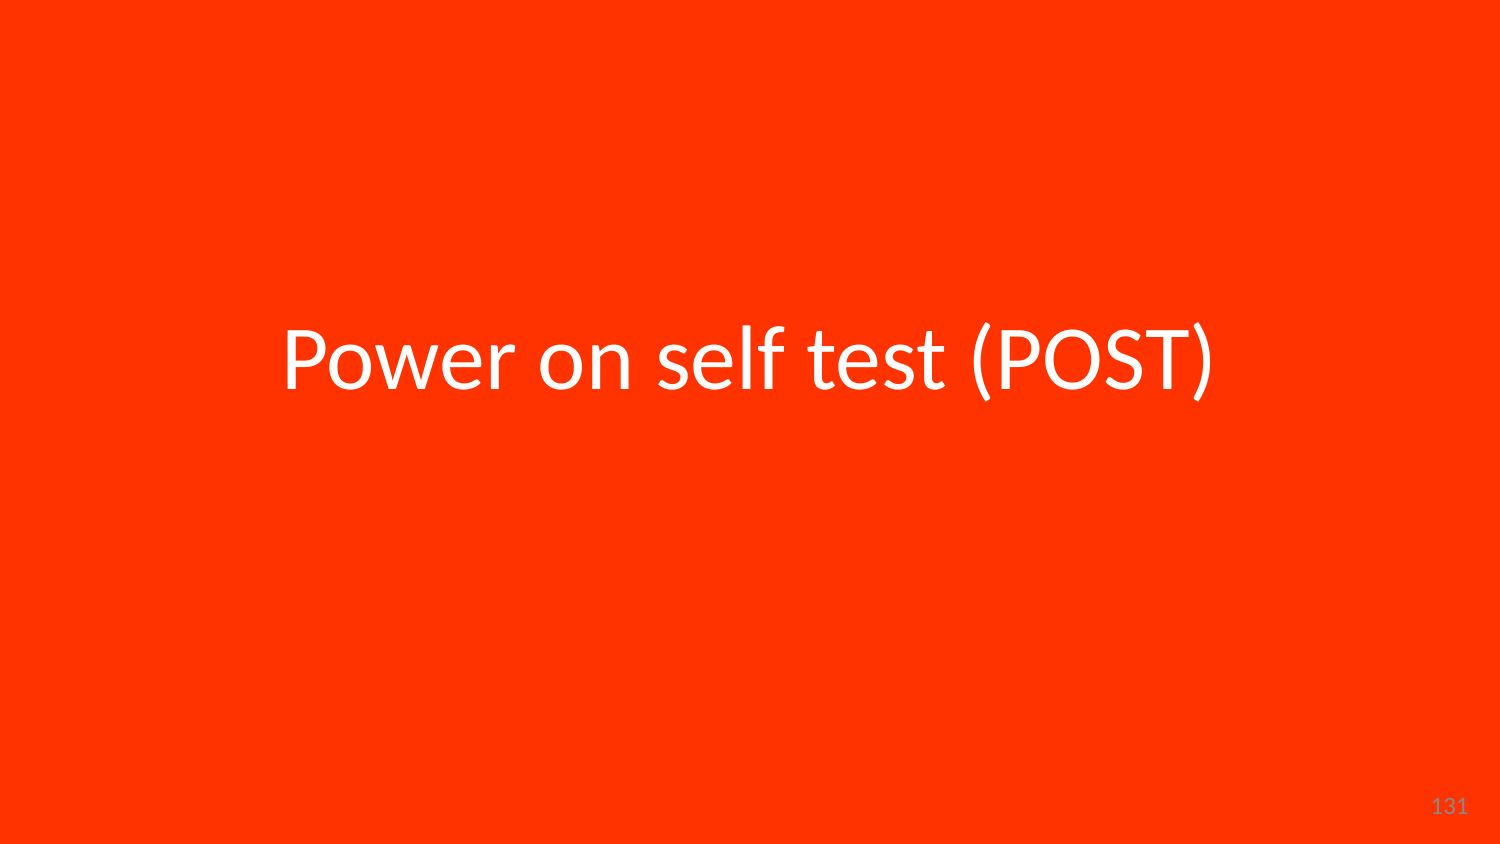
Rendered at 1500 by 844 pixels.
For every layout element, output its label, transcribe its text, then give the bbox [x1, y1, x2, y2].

title Power on self test (POST) [112, 262, 1388, 443]
text_box 131 [1415, 782, 1500, 828]
